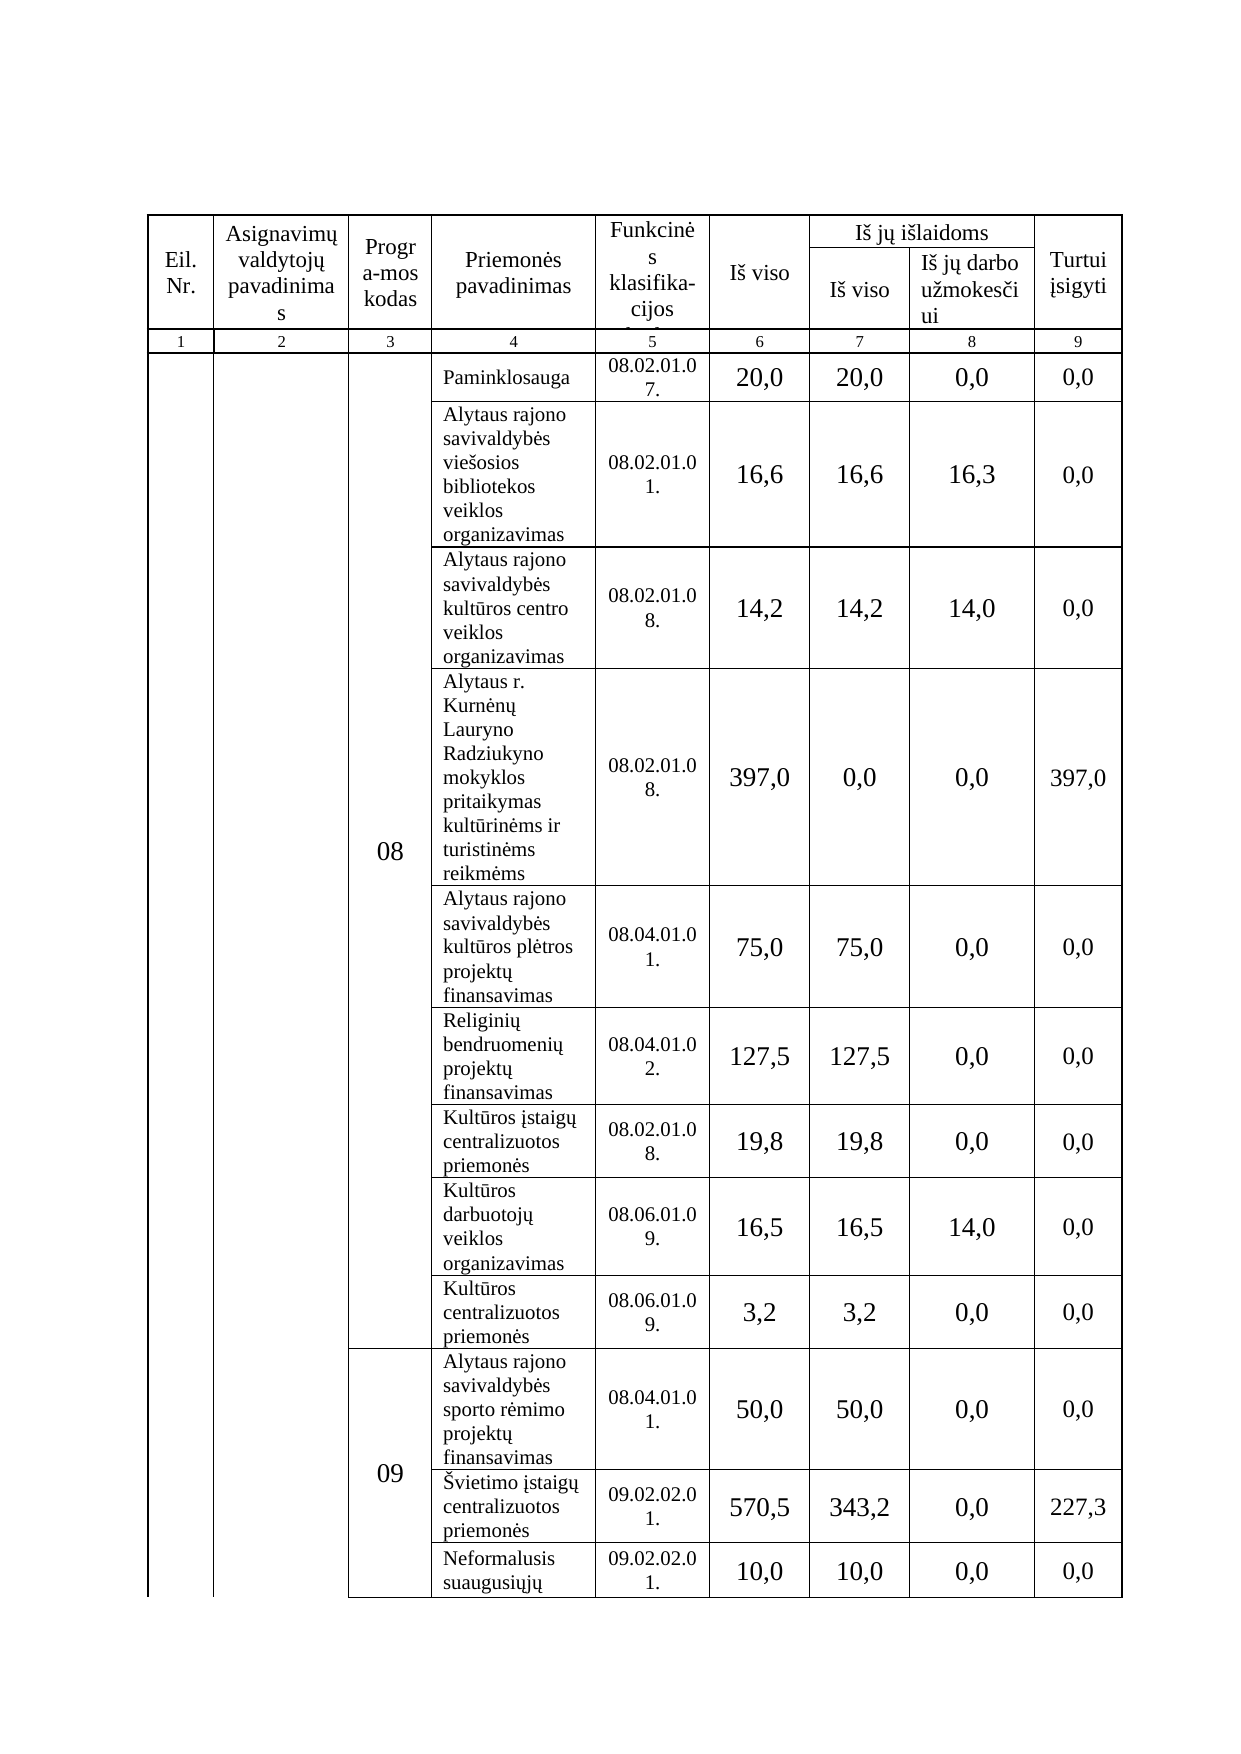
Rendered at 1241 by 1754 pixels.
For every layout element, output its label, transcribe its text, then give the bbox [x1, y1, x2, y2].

table_cell 0,0 [910, 1543, 1034, 1597]
table_cell 397,0 [710, 669, 809, 885]
table_cell Alytaus rajono savivaldybės kultūros plėtros projektų finansavimas [432, 886, 595, 1007]
table_header Iš jų išlaidoms [810, 216, 1034, 247]
table_cell 127,5 [710, 1008, 809, 1104]
table_cell Iš jų darbo užmokesčiui [910, 248, 1034, 328]
table_cell Iš viso [810, 248, 909, 328]
table_cell 0,0 [1035, 1008, 1121, 1104]
table_cell 19,8 [810, 1105, 909, 1177]
table_cell 08.02.01.07. [596, 354, 709, 401]
table_cell 20,0 [710, 354, 809, 401]
table_cell 75,0 [710, 886, 809, 1007]
table_cell Alytaus rajono savivaldybės kultūros centro veiklos organizavimas [432, 548, 595, 668]
table_cell 08 [349, 354, 431, 1348]
table_cell Kultūros centralizuotos priemonės [432, 1276, 595, 1348]
table_cell Kultūros darbuotojų veiklos organizavimas [432, 1178, 595, 1274]
table_cell 0,0 [1035, 1543, 1121, 1597]
table_cell 0,0 [1035, 402, 1121, 546]
table_cell 08.02.01.08. [596, 548, 709, 668]
table_header Priemonės pavadinimas [432, 216, 595, 328]
table_header Eil. Nr. [149, 216, 213, 328]
table_cell Alytaus r. Kurnėnų Lauryno Radziukyno mokyklos pritaikymas kultūrinėms ir turistinėms reikmėms [432, 669, 595, 885]
table_cell 0,0 [910, 1470, 1034, 1542]
table_cell 14,0 [910, 1178, 1034, 1274]
table_cell 14,2 [810, 548, 909, 668]
table_header Asignavimų valdytojų pavadinimas [214, 216, 348, 328]
table_cell 16,6 [710, 402, 809, 546]
table_cell 08.02.01.08. [596, 669, 709, 885]
table_cell 0,0 [1035, 354, 1121, 401]
table_cell 19,8 [710, 1105, 809, 1177]
table_header Turtui įsigyti [1035, 216, 1121, 328]
table_cell 14,2 [710, 548, 809, 668]
table_cell 16,6 [810, 402, 909, 546]
table_cell 14,0 [910, 548, 1034, 668]
table_cell 0,0 [910, 669, 1034, 885]
table_cell Alytaus rajono savivaldybės sporto rėmimo projektų finansavimas [432, 1349, 595, 1469]
table_cell 127,5 [810, 1008, 909, 1104]
table_cell 0,0 [810, 669, 909, 885]
table_cell 0,0 [1035, 1178, 1121, 1274]
table_cell 1 [149, 330, 213, 352]
table_cell Alytaus rajono savivaldybės viešosios bibliotekos veiklos organizavimas [432, 402, 595, 546]
table_cell 0,0 [1035, 886, 1121, 1007]
table_cell 0,0 [1035, 1276, 1121, 1348]
table_cell 08.06.01.09. [596, 1178, 709, 1274]
table_cell 343,2 [810, 1470, 909, 1542]
table_header Iš viso [710, 216, 809, 328]
table_cell 08.04.01.01. [596, 1349, 709, 1469]
table_cell 09.02.02.01. [596, 1470, 709, 1542]
table_cell 3,2 [810, 1276, 909, 1348]
table_cell 3 [349, 330, 431, 352]
table_cell 50,0 [810, 1349, 909, 1469]
table_cell 0,0 [910, 1349, 1034, 1469]
table_cell 50,0 [710, 1349, 809, 1469]
table_cell [149, 354, 213, 1597]
table_cell Neformalusis suaugusiųjų [432, 1543, 595, 1597]
table_cell 3,2 [710, 1276, 809, 1348]
table_cell 0,0 [1035, 1105, 1121, 1177]
table_cell 5 [596, 330, 709, 352]
table_cell 08.04.01.01. [596, 886, 709, 1007]
table_cell 75,0 [810, 886, 909, 1007]
table_cell 08.04.01.02. [596, 1008, 709, 1104]
table_cell 397,0 [1035, 669, 1121, 885]
table_cell 16,5 [710, 1178, 809, 1274]
table_cell 2 [215, 330, 348, 352]
table_cell 9 [1035, 330, 1121, 352]
table_cell 16,3 [910, 402, 1034, 546]
table_cell 08.02.01.08. [596, 1105, 709, 1177]
table_cell 08.02.01.01. [596, 402, 709, 546]
table_cell 09 [349, 1349, 431, 1597]
table_header Funkcinės klasifika-cijos kodas [596, 216, 709, 328]
table_cell 10,0 [710, 1543, 809, 1597]
table_cell 227,3 [1035, 1470, 1121, 1542]
table_cell 09.02.02.01. [596, 1543, 709, 1597]
table_cell Paminklosauga [432, 354, 595, 401]
table_cell Kultūros įstaigų centralizuotos priemonės [432, 1105, 595, 1177]
table_cell 0,0 [910, 354, 1034, 401]
table_cell 6 [710, 330, 809, 352]
table_cell 7 [810, 330, 909, 352]
table_cell Religinių bendruomenių projektų finansavimas [432, 1008, 595, 1104]
table_cell Švietimo įstaigų centralizuotos priemonės [432, 1470, 595, 1542]
table_cell 0,0 [910, 1276, 1034, 1348]
table_cell 0,0 [910, 1105, 1034, 1177]
table_cell 0,0 [1035, 1349, 1121, 1469]
table_cell 4 [432, 330, 595, 352]
table_cell 20,0 [810, 354, 909, 401]
table_cell 570,5 [710, 1470, 809, 1542]
table_cell [214, 354, 348, 1597]
table_cell 16,5 [810, 1178, 909, 1274]
table_cell 0,0 [910, 1008, 1034, 1104]
table_cell 08.06.01.09. [596, 1276, 709, 1348]
table_cell 0,0 [1035, 548, 1121, 668]
table_header Progra-mos kodas [349, 216, 431, 328]
table_cell 10,0 [810, 1543, 909, 1597]
table_cell 8 [910, 330, 1034, 352]
table_cell 0,0 [910, 886, 1034, 1007]
